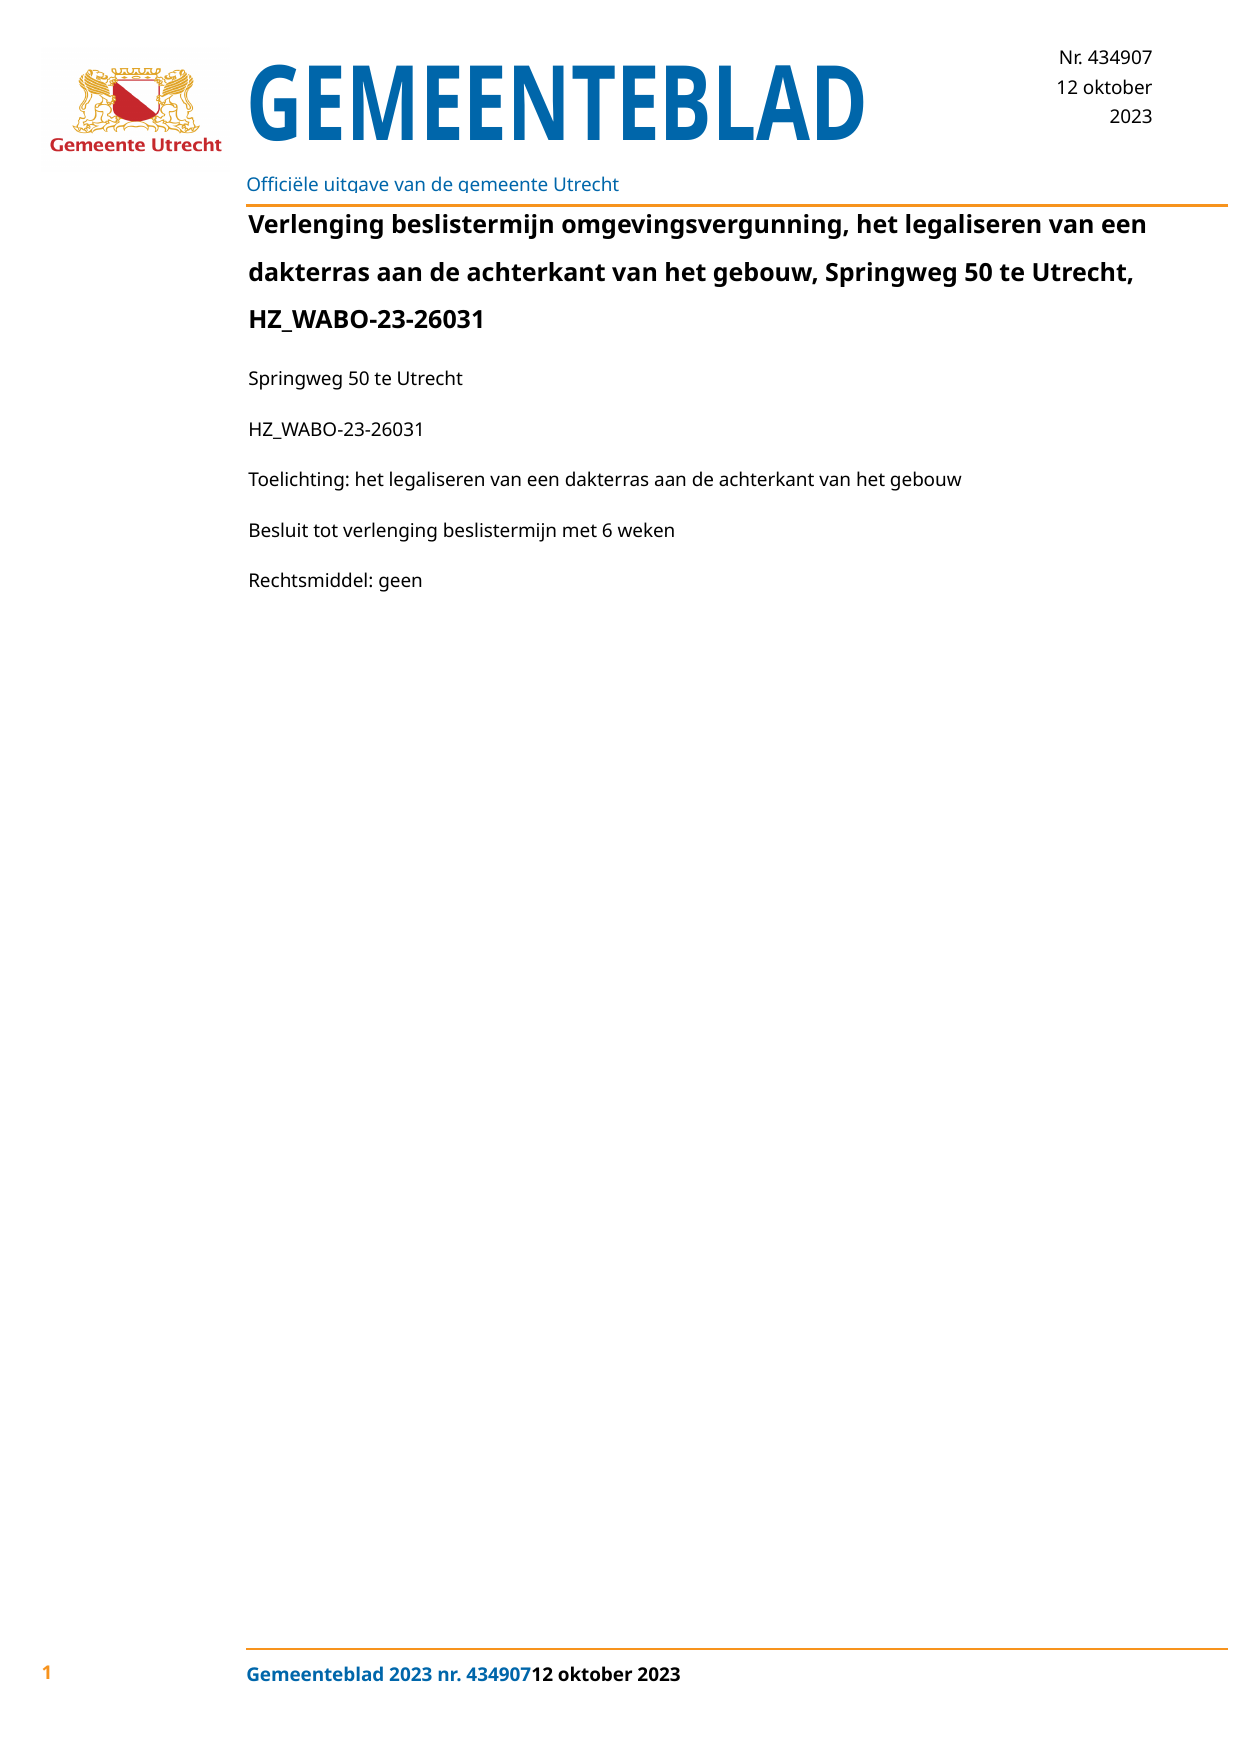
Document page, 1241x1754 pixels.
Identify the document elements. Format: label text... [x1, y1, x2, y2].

text Verlenging beslistermijn omgevingsvergunning, het legaliseren van een dakterras aan de achterkant van het gebouw, Springweg 50 te Utrecht, HZ_WABO-23-26031 [248, 207, 1152, 336]
picture [41, 47, 231, 172]
text Springweg 50 te Utrecht [248, 366, 1152, 391]
text HZ_WABO-23-26031 [248, 416, 1152, 442]
text Besluit tot verlenging beslistermijn met 6 weken [248, 517, 1152, 542]
text Toelichting: het legaliseren van een dakterras aan de achterkant van het gebouw [248, 466, 1152, 492]
text Rechtsmiddel: geen [248, 567, 1152, 593]
